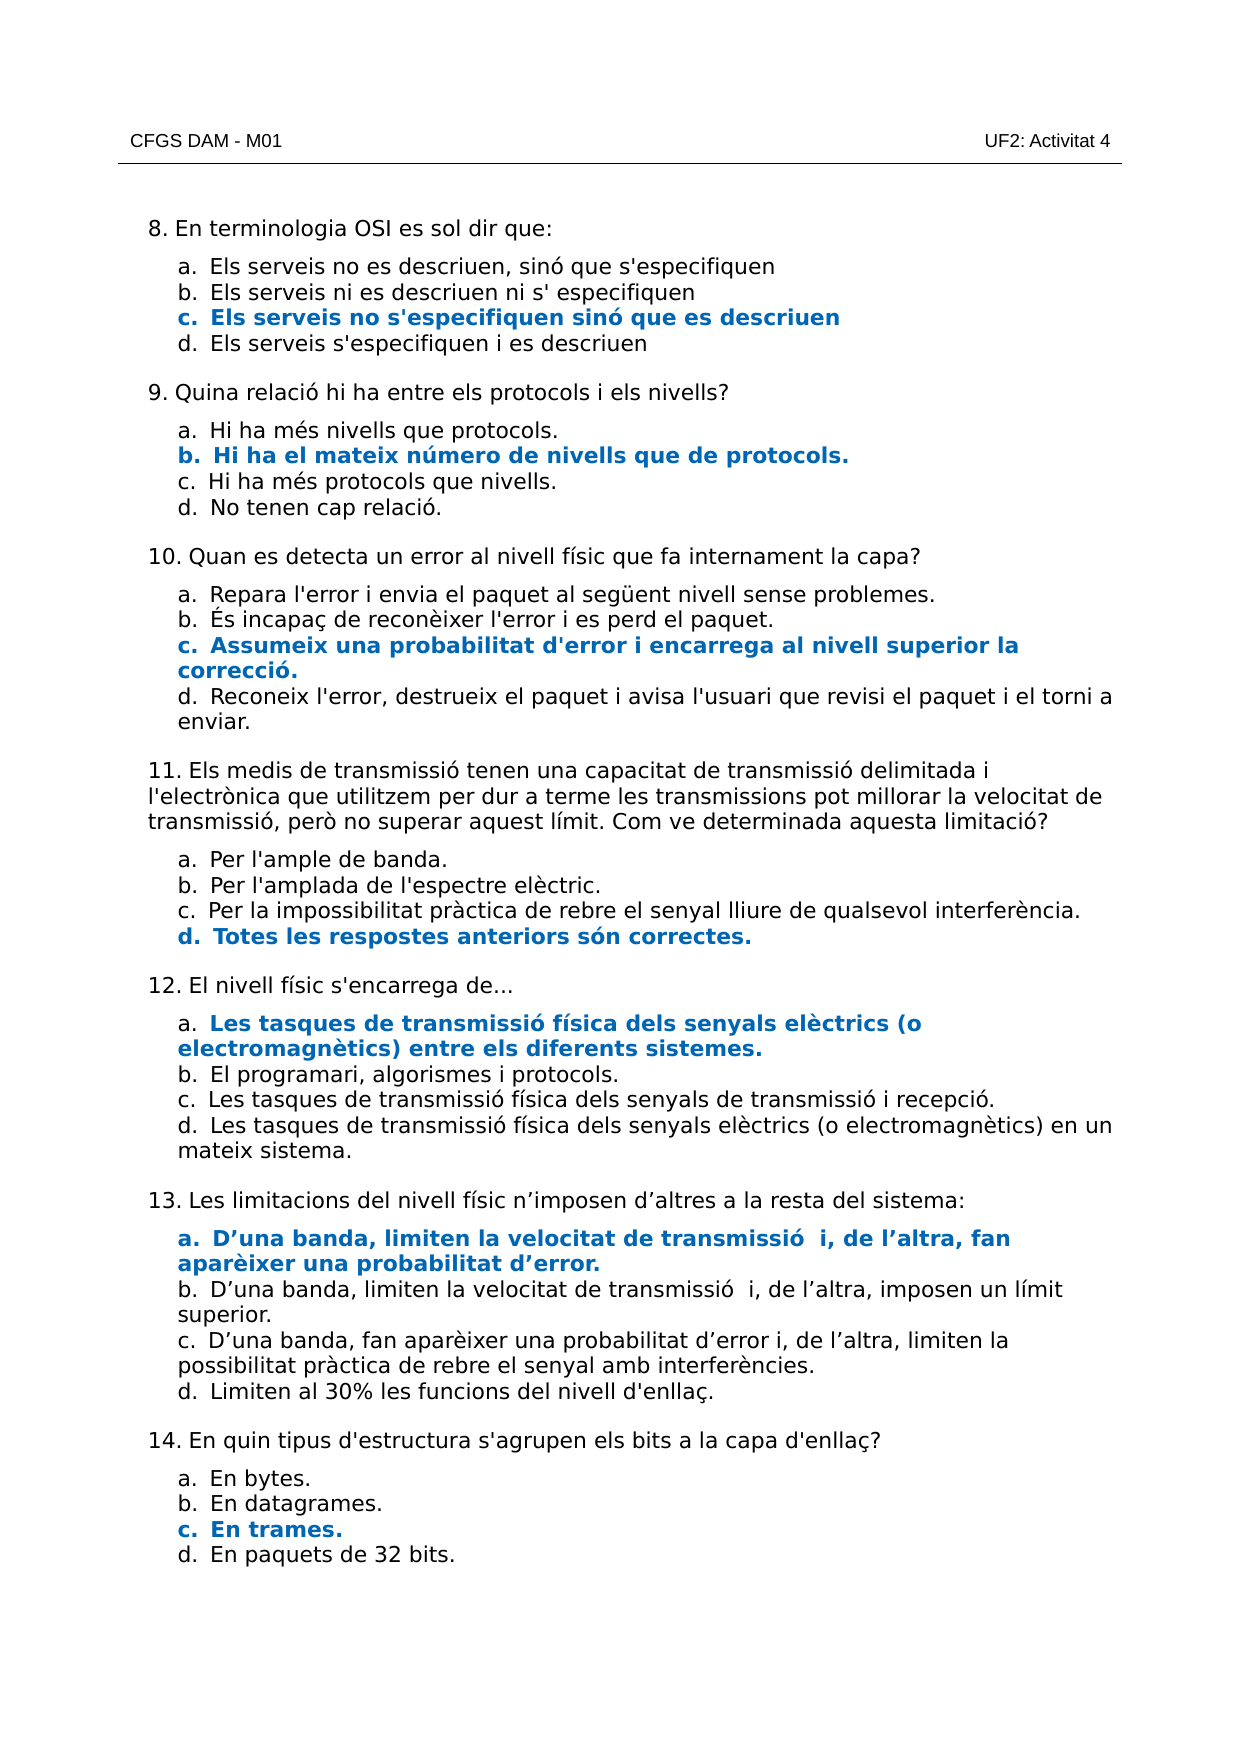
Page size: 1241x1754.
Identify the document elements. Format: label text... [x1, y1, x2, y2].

list En terminologia OSI es sol dir que: [148, 216, 1122, 242]
list Els serveis no es descriuen, sinó que s'especifiquen [177, 254, 1122, 280]
list En datagrames. [177, 1491, 1122, 1517]
list Els serveis s'especifiquen i es descriuen [177, 331, 1122, 356]
list Per l'ample de banda. [177, 847, 1122, 873]
list Els serveis no s'especifiquen sinó que es descriuen [177, 305, 1122, 331]
list Repara l'error i envia el paquet al següent nivell sense problemes. [177, 582, 1122, 607]
list Les limitacions del nivell físic n’imposen d’altres a la resta del sistema: [148, 1188, 1122, 1213]
list En quin tipus d'estructura s'agrupen els bits a la capa d'enllaç? [148, 1428, 1122, 1453]
list Els serveis ni es descriuen ni s' especifiquen [177, 280, 1122, 305]
list D’una banda, fan aparèixer una probabilitat d’error i, de l’altra, limiten la possibilitat pràctica de rebre el senyal amb interferències. [177, 1328, 1122, 1379]
list Hi ha més protocols que nivells. [177, 469, 1122, 494]
list Les tasques de transmissió física dels senyals elèctrics (o electromagnètics) en un mateix sistema. [177, 1113, 1122, 1164]
list Quan es detecta un error al nivell físic que fa internament la capa? [148, 544, 1122, 569]
list Hi ha el mateix número de nivells que de protocols. [177, 443, 1122, 469]
list En trames. [177, 1517, 1122, 1542]
list Limiten al 30% les funcions del nivell d'enllaç. [177, 1379, 1122, 1404]
list Per l'amplada de l'espectre elèctric. [177, 873, 1122, 898]
list Assumeix una probabilitat d'error i encarrega al nivell superior la correcció. [177, 633, 1122, 684]
list El nivell físic s'encarrega de... [148, 973, 1122, 999]
list D’una banda, limiten la velocitat de transmissió i, de l’altra, imposen un límit superior. [177, 1277, 1122, 1328]
list Les tasques de transmissió física dels senyals de transmissió i recepció. [177, 1088, 1122, 1113]
list El programari, algorismes i protocols. [177, 1062, 1122, 1088]
list D’una banda, limiten la velocitat de transmissió i, de l’altra, fan aparèixer una probabilitat d’error. [177, 1226, 1122, 1277]
list En paquets de 32 bits. [177, 1542, 1122, 1568]
list És incapaç de reconèixer l'error i es perd el paquet. [177, 607, 1122, 633]
list Quina relació hi ha entre els protocols i els nivells? [148, 380, 1122, 406]
list Totes les respostes anteriors són correctes. [177, 924, 1122, 949]
list Hi ha més nivells que protocols. [177, 418, 1122, 443]
list No tenen cap relació. [177, 494, 1122, 520]
list Reconeix l'error, destrueix el paquet i avisa l'usuari que revisi el paquet i el torni a enviar. [177, 684, 1122, 735]
list En bytes. [177, 1466, 1122, 1491]
list Els medis de transmissió tenen una capacitat de transmissió delimitada i l'electrònica que utilitzem per dur a terme les transmissions pot millorar la velocitat de transmissió, però no superar aquest límit. Com ve determinada aquesta limitació? [148, 758, 1122, 835]
list Per la impossibilitat pràctica de rebre el senyal lliure de qualsevol interferència. [177, 898, 1122, 924]
list Les tasques de transmissió física dels senyals elèctrics (o electromagnètics) entre els diferents sistemes. [177, 1011, 1122, 1062]
